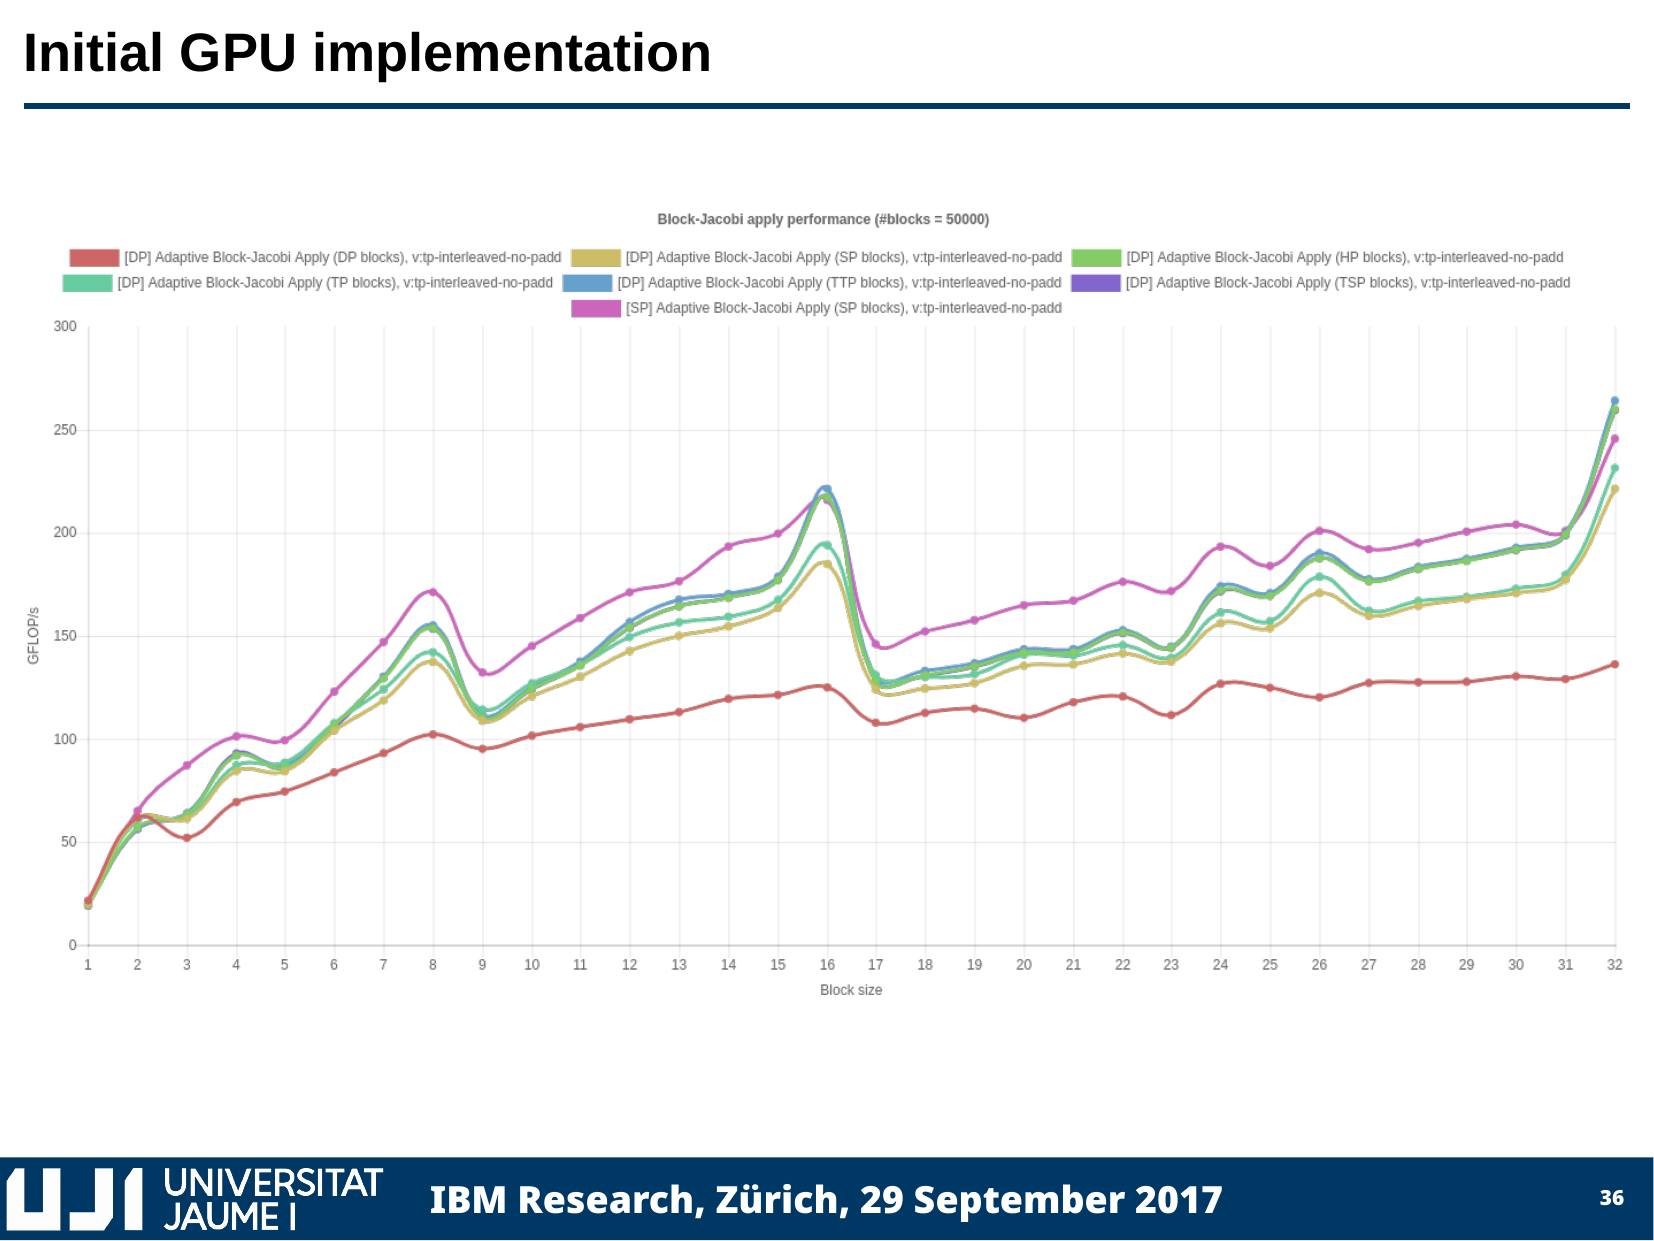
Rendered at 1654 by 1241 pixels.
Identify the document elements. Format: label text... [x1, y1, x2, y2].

picture [0, 1158, 390, 1241]
title Initial GPU implementation [23, 0, 1630, 107]
picture [21, 200, 1626, 1003]
